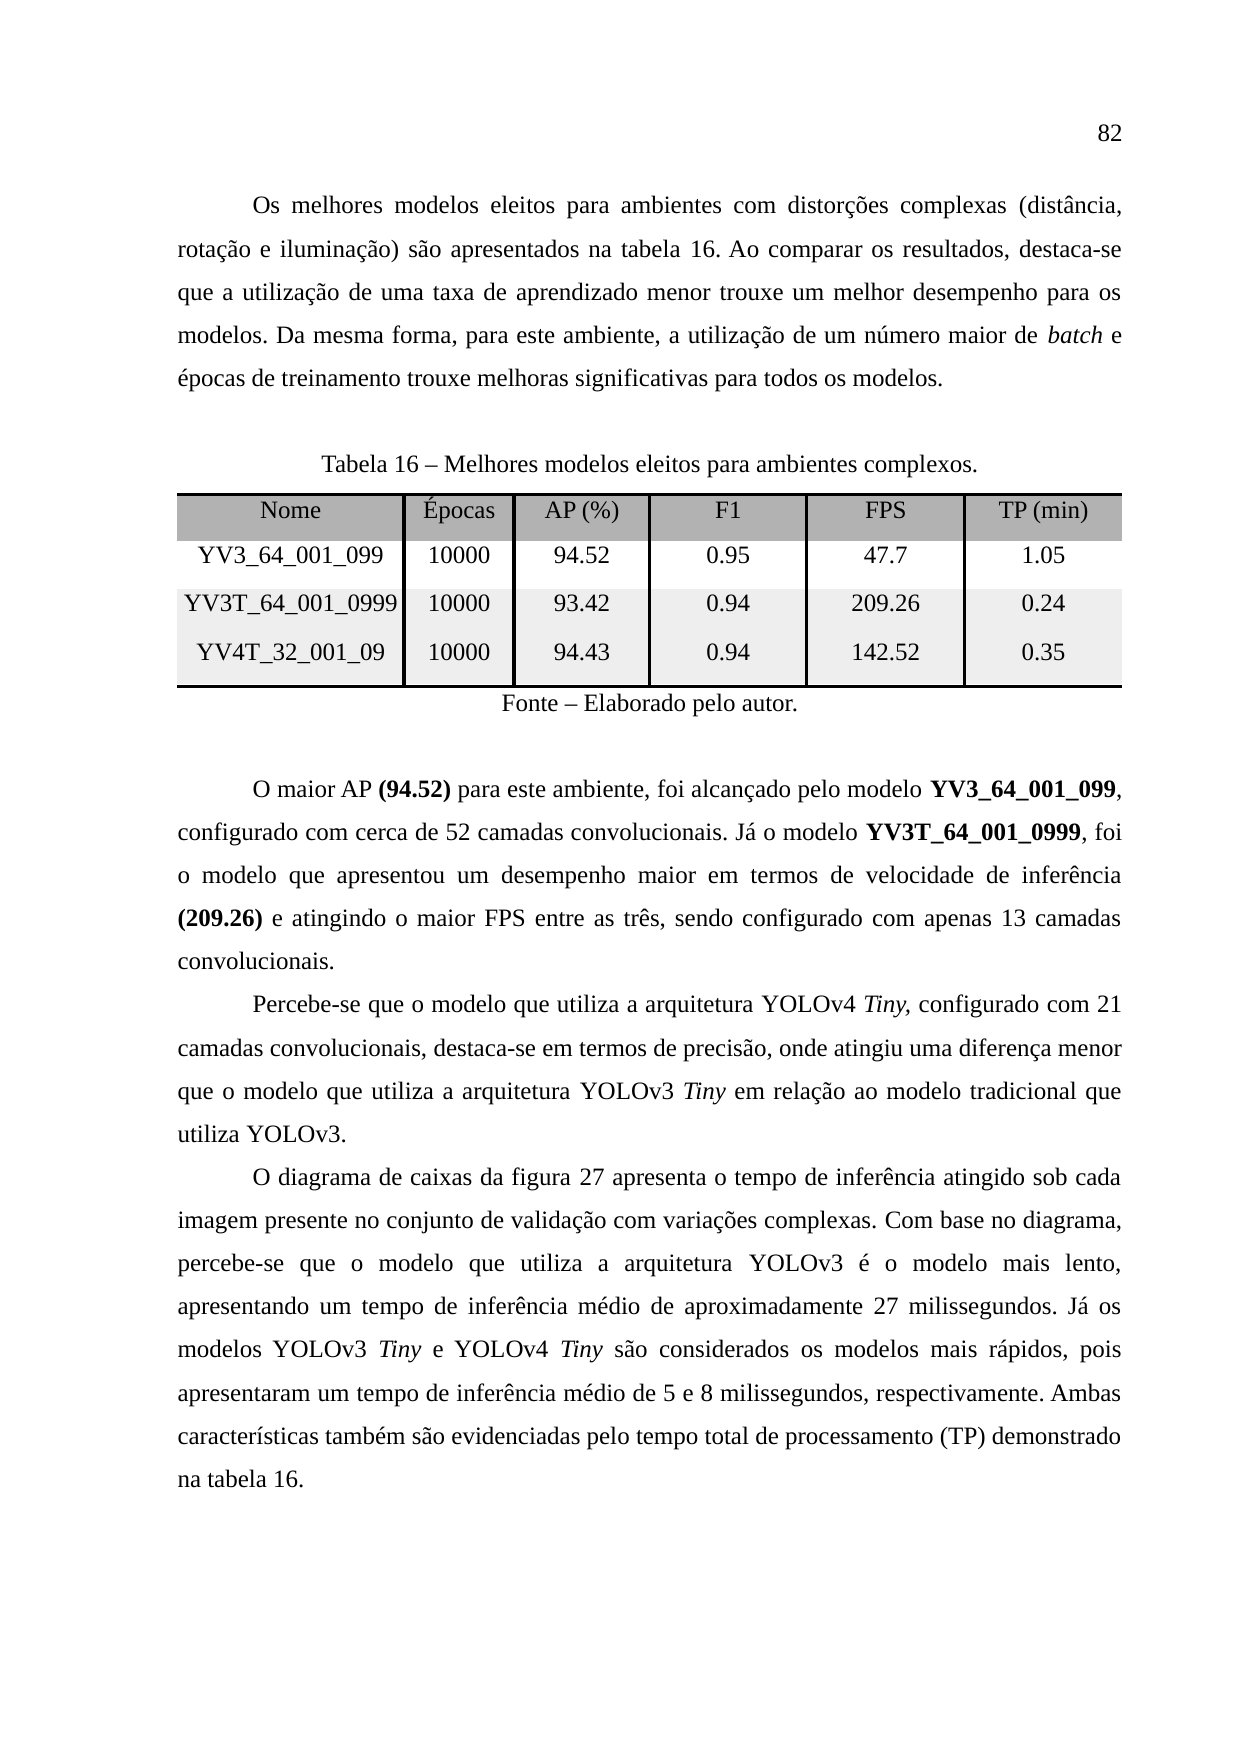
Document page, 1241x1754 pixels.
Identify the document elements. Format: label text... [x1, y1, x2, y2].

table_cell YV4T_32_001_09 [177, 637, 402, 684]
table_header FPS [808, 496, 963, 541]
table_header Épocas [406, 496, 512, 541]
table_cell 209.26 [808, 589, 963, 637]
table_cell 0.94 [651, 637, 805, 684]
table_cell 0.95 [651, 541, 805, 588]
table_header AP (%) [516, 496, 648, 541]
text Os melhores modelos eleitos para ambientes com distorções complexas (distância, rotação e iluminação) são apresentados na tabela 16. Ao comparar os resultados, destaca-se que a utilização de uma taxa de aprendizado menor trouxe um melhor desempenho para os modelos. Da mesma forma, para este ambiente, a utilização de um número maior de batch e épocas de treinamento trouxe melhoras significativas para todos os modelos. [177, 191, 1122, 392]
table_cell 94.43 [516, 637, 648, 684]
table_cell 1.05 [966, 541, 1122, 588]
table_header F1 [651, 496, 805, 541]
table_cell 94.52 [516, 541, 648, 588]
table_cell 0.35 [966, 637, 1122, 684]
table_cell 47.7 [808, 541, 963, 588]
text Percebe-se que o modelo que utiliza a arquitetura YOLOv4 Tiny, configurado com 21 camadas convolucionais, destaca-se em termos de precisão, onde atingiu uma diferença menor que o modelo que utiliza a arquitetura YOLOv3 Tiny em relação ao modelo tradicional que utiliza YOLOv3. [177, 989, 1122, 1148]
table_header Nome [177, 496, 402, 541]
table_cell 10000 [406, 589, 512, 637]
table_cell YV3T_64_001_0999 [177, 589, 402, 637]
table_cell 142.52 [808, 637, 963, 684]
text O maior AP (94.52) para este ambiente, foi alcançado pelo modelo YV3_64_001_099, configurado com cerca de 52 camadas convolucionais. Já o modelo YV3T_64_001_0999, foi o modelo que apresentou um desempenho maior em termos de velocidade de inferência (209.26) e atingindo o maior FPS entre as três, sendo configurado com apenas 13 camadas convolucionais. [177, 774, 1122, 975]
table_cell 93.42 [516, 589, 648, 637]
text O diagrama de caixas da figura 27 apresenta o tempo de inferência atingido sob cada imagem presente no conjunto de validação com variações complexas. Com base no diagrama, percebe-se que o modelo que utiliza a arquitetura YOLOv3 é o modelo mais lento, apresentando um tempo de inferência médio de aproximadamente 27 milissegundos. Já os modelos YOLOv3 Tiny e YOLOv4 Tiny são considerados os modelos mais rápidos, pois apresentaram um tempo de inferência médio de 5 e 8 milissegundos, respectivamente. Ambas características também são evidenciadas pelo tempo total de processamento (TP) demonstrado na tabela 16. [177, 1162, 1122, 1493]
table_cell 10000 [406, 637, 512, 684]
table_cell 0.94 [651, 589, 805, 637]
text Tabela 16 – Melhores modelos eleitos para ambientes complexos. [177, 449, 1122, 478]
table_cell YV3_64_001_099 [177, 541, 402, 588]
text Fonte – Elaborado pelo autor. [177, 688, 1122, 716]
table_header TP (min) [966, 496, 1122, 541]
table_cell 0.24 [966, 589, 1122, 637]
table_cell 10000 [406, 541, 512, 588]
